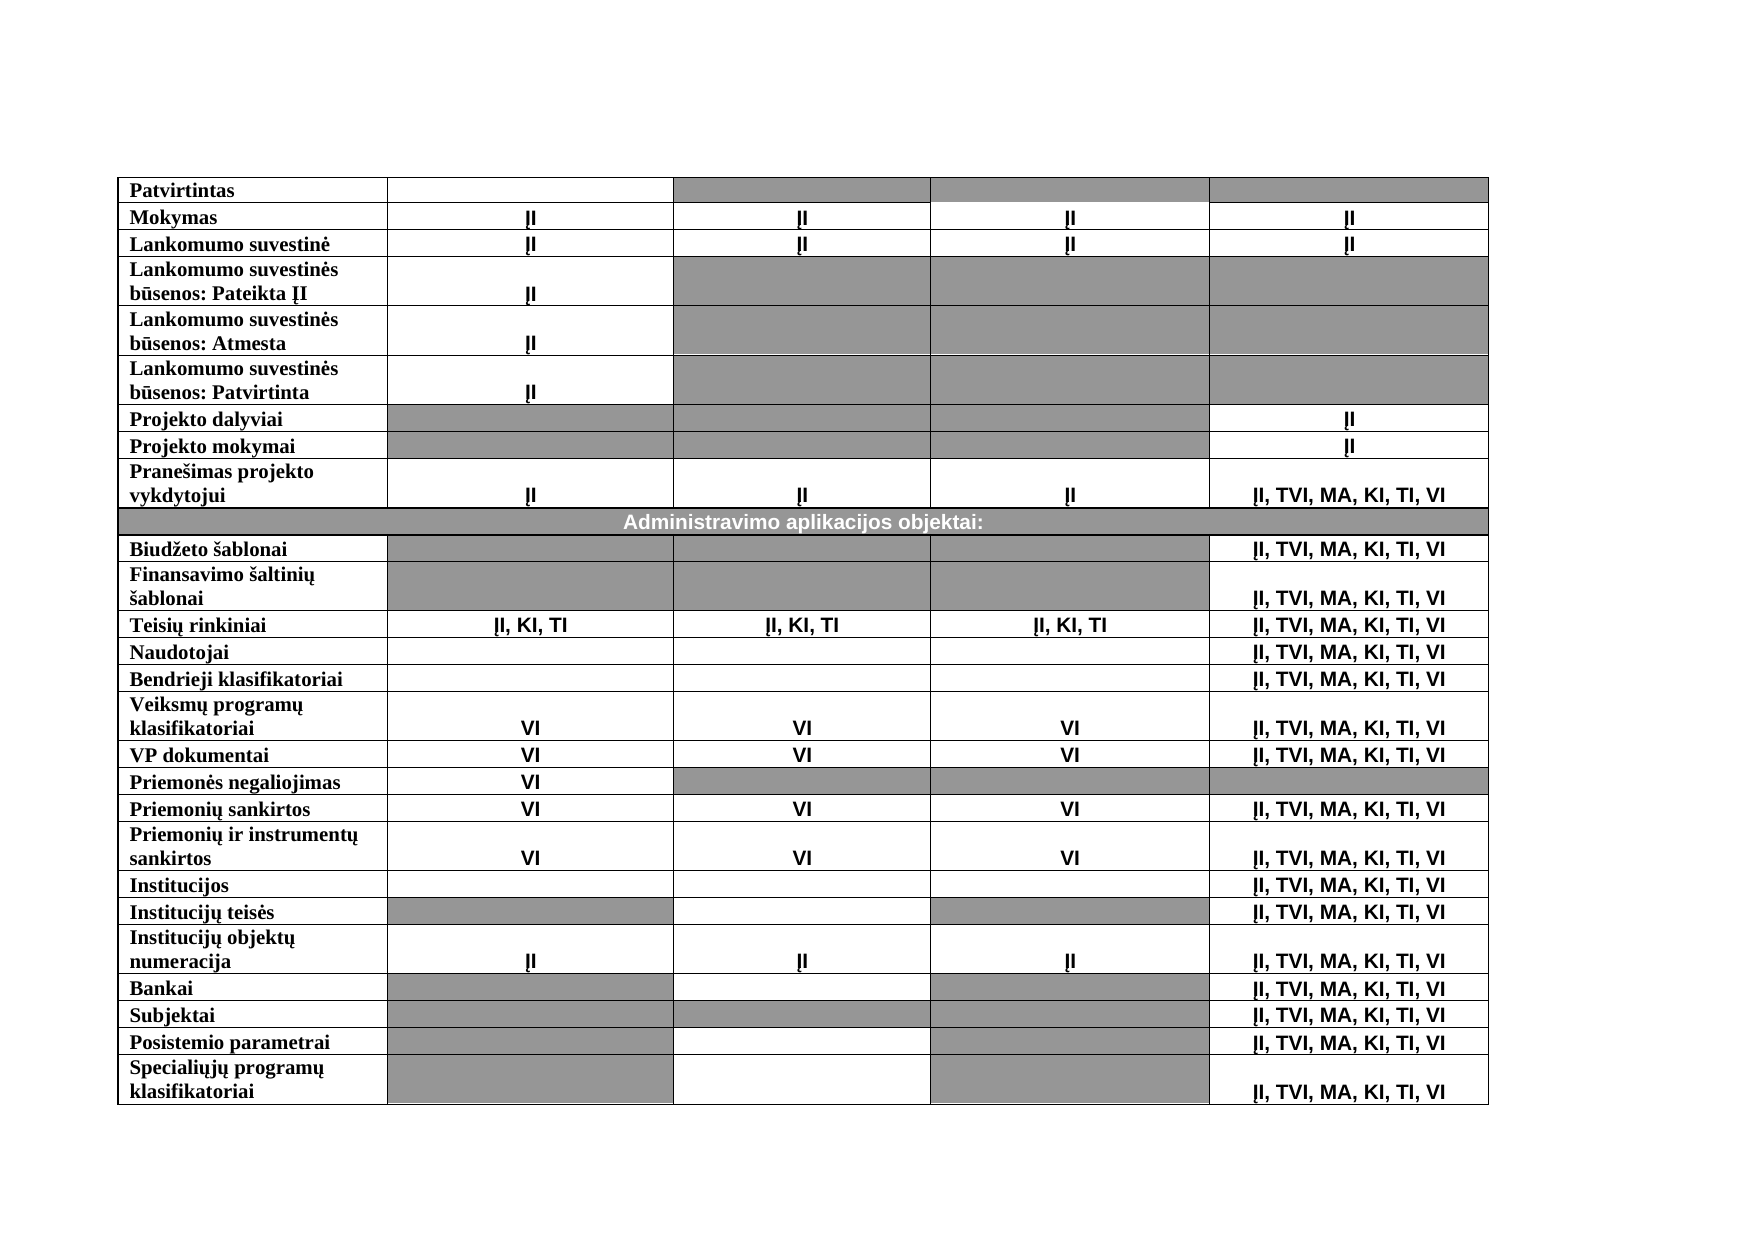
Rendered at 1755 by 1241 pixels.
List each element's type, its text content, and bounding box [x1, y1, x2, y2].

table_cell [1603, 1027, 1653, 1054]
table_cell [674, 178, 930, 202]
table_cell VI [931, 795, 1209, 821]
table_cell [1433, 356, 1488, 404]
table_cell ĮI [1210, 230, 1488, 256]
table_cell [1506, 404, 1554, 431]
table_cell ĮI [931, 925, 1209, 973]
table_cell [1489, 691, 1506, 740]
table_cell VP dokumentai [119, 741, 387, 767]
table_cell [1506, 897, 1554, 924]
table_cell [1554, 691, 1603, 740]
table_cell [931, 306, 1209, 354]
table_cell [1489, 534, 1506, 561]
table_cell [931, 871, 1209, 897]
table_cell ĮI [674, 459, 930, 507]
table_cell [1489, 924, 1506, 973]
table_cell [1554, 870, 1603, 897]
table_cell [1554, 561, 1603, 610]
table_cell [1489, 740, 1506, 767]
table_cell [1489, 1000, 1506, 1027]
table_cell ĮI, TVI, MA, KI, TI, VI [1210, 536, 1488, 561]
table_cell ĮI [1210, 432, 1488, 458]
table_cell Institucijos [119, 871, 387, 897]
table_cell VI [388, 692, 673, 740]
table_cell [1506, 664, 1554, 691]
table_cell [1554, 1027, 1603, 1054]
table_cell [1489, 355, 1506, 404]
table_cell [1506, 1054, 1554, 1103]
table_cell Posistemio parametrai [119, 1028, 387, 1054]
table_cell [1554, 458, 1603, 507]
table_cell ĮI, TVI, MA, KI, TI, VI [1210, 1001, 1488, 1027]
table_cell [388, 405, 673, 431]
table_cell [1554, 256, 1603, 305]
table_cell [1506, 305, 1554, 354]
table_cell VI [388, 822, 673, 870]
table_cell [1554, 637, 1603, 664]
table_cell [1489, 794, 1506, 821]
table_cell ĮI [1210, 405, 1488, 431]
table_cell [1603, 561, 1653, 610]
table_cell [1554, 610, 1603, 637]
table_cell [388, 178, 673, 202]
table_cell ĮI [388, 230, 673, 256]
table_cell ĮI [388, 257, 673, 305]
table_cell [1377, 178, 1433, 202]
table_cell VI [931, 822, 1209, 870]
table_cell [388, 665, 673, 691]
table_cell Bendrieji klasifikatoriai [119, 665, 387, 691]
table_cell VI [931, 692, 1209, 740]
table_cell [1603, 637, 1653, 664]
table_cell VI [674, 692, 930, 740]
table_cell Projekto mokymai [119, 432, 387, 458]
table_cell VI [674, 822, 930, 870]
table_cell Priemonių ir instrumentų sankirtos [119, 822, 387, 870]
table_cell [1603, 458, 1653, 507]
table_cell [674, 432, 930, 458]
table_cell ĮI, TVI, MA, KI, TI, VI [1210, 665, 1488, 691]
table_cell ĮI [388, 306, 673, 354]
table_cell [1489, 256, 1506, 305]
table_cell Institucijų objektų numeracija [119, 925, 387, 973]
table_cell [931, 665, 1209, 691]
table_cell [1554, 202, 1603, 229]
table_cell [1506, 561, 1554, 610]
table_cell [1210, 257, 1488, 305]
table_cell Lankomumo suvestinės būsenos: Atmesta [119, 306, 387, 354]
table_cell ĮI [931, 230, 1209, 256]
table_cell [1554, 431, 1603, 458]
table_cell [931, 1055, 1209, 1103]
table_cell VI [388, 741, 673, 767]
table_cell [931, 536, 1209, 561]
table_cell [1603, 973, 1653, 1000]
table_cell [1554, 229, 1603, 256]
table_cell [1489, 305, 1506, 354]
table_cell [674, 898, 930, 924]
table_cell [388, 1001, 673, 1027]
table_cell [931, 562, 1209, 610]
table_cell [1554, 794, 1603, 821]
table_cell [1603, 870, 1653, 897]
table_cell ĮI, TVI, MA, KI, TI, VI [1210, 562, 1488, 610]
table_cell [931, 1028, 1209, 1054]
table_cell Finansavimo šaltinių šablonai [119, 562, 387, 610]
table_cell [1489, 870, 1506, 897]
table_cell Projekto dalyviai [119, 405, 387, 431]
table_cell [674, 665, 930, 691]
table_cell [1603, 664, 1653, 691]
table_cell [1554, 507, 1603, 534]
table_cell ĮI, TVI, MA, KI, TI, VI [1210, 459, 1488, 507]
table_cell [1603, 821, 1653, 870]
table_cell ĮI [1210, 203, 1488, 229]
table_cell [1554, 1000, 1603, 1027]
table_cell [1489, 637, 1506, 664]
table_cell ĮI [388, 203, 673, 229]
table_cell VI [674, 795, 930, 821]
table_cell [1603, 404, 1653, 431]
table_cell [1506, 458, 1554, 507]
table_cell [1210, 768, 1488, 794]
table_cell [1506, 973, 1554, 1000]
table_cell [388, 562, 673, 610]
table_cell ĮI [388, 459, 673, 507]
table_cell [931, 974, 1209, 1000]
table_cell [1489, 897, 1506, 924]
table_cell ĮI [388, 356, 673, 404]
table_cell [1554, 924, 1603, 973]
table_cell ĮI, TVI, MA, KI, TI, VI [1210, 898, 1488, 924]
table_cell [931, 768, 1209, 794]
table_cell Priemonių sankirtos [119, 795, 387, 821]
table_cell Biudžeto šablonai [119, 536, 387, 561]
table_cell [1506, 507, 1554, 534]
table_cell [1506, 256, 1554, 305]
table_cell [388, 536, 673, 561]
table_cell Priemonės negaliojimas [119, 768, 387, 794]
table_cell [1489, 458, 1506, 507]
table_cell [1554, 973, 1603, 1000]
table_cell ĮI, KI, TI [388, 611, 673, 637]
table_cell [1603, 767, 1653, 794]
table_cell [1506, 637, 1554, 664]
table_cell [1506, 1000, 1554, 1027]
table_cell [1506, 870, 1554, 897]
table_cell [1489, 404, 1506, 431]
table_cell [1489, 202, 1506, 229]
table_cell [1506, 202, 1554, 229]
table_cell [388, 638, 673, 664]
table_cell Naudotojai [119, 638, 387, 664]
table_cell [1489, 229, 1506, 256]
table_cell [674, 768, 930, 794]
table_cell ĮI, TVI, MA, KI, TI, VI [1210, 1055, 1488, 1103]
table_cell [931, 356, 1209, 404]
table_cell [1554, 404, 1603, 431]
table_cell VI [388, 768, 673, 794]
table_cell [1603, 534, 1653, 561]
table_cell Teisių rinkiniai [119, 611, 387, 637]
table_cell [1603, 740, 1653, 767]
table_cell [1554, 305, 1603, 354]
table_cell Subjektai [119, 1001, 387, 1027]
table_cell [1506, 431, 1554, 458]
table_cell [1603, 202, 1653, 229]
table_cell VI [388, 795, 673, 821]
table_cell [1321, 356, 1377, 404]
table_cell ĮI, TVI, MA, KI, TI, VI [1210, 611, 1488, 637]
table_cell [1210, 306, 1488, 354]
table_cell [674, 257, 930, 305]
table_cell [1554, 740, 1603, 767]
table_cell Specialiųjų programų klasifikatoriai [119, 1055, 387, 1103]
table_cell [674, 1001, 930, 1027]
table_cell [1554, 177, 1603, 202]
table_cell [1506, 691, 1554, 740]
table_cell [931, 638, 1209, 664]
table_cell [1489, 561, 1506, 610]
table_cell ĮI [931, 202, 1209, 229]
table_cell Lankomumo suvestinės būsenos: Patvirtinta [119, 356, 387, 404]
table_cell ĮI, KI, TI [674, 611, 930, 637]
table_cell Mokymas [119, 203, 387, 229]
table_cell ĮI, TVI, MA, KI, TI, VI [1210, 974, 1488, 1000]
table_cell [1554, 1054, 1603, 1103]
table_cell [1603, 229, 1653, 256]
table_cell [1210, 356, 1265, 404]
table_cell [1265, 356, 1321, 404]
table_cell [674, 562, 930, 610]
table_cell [674, 974, 930, 1000]
table_cell ĮI, TVI, MA, KI, TI, VI [1210, 925, 1488, 973]
table_cell [1377, 356, 1433, 404]
table_cell [674, 306, 930, 354]
table_cell [1433, 178, 1488, 202]
table_cell [1603, 1000, 1653, 1027]
table_cell [1506, 534, 1554, 561]
table_cell [1506, 177, 1554, 202]
table_cell [931, 257, 1209, 305]
table_cell [1489, 664, 1506, 691]
table_cell [1554, 355, 1603, 404]
table_cell [388, 974, 673, 1000]
table_cell [1603, 256, 1653, 305]
table_cell [1489, 1054, 1506, 1103]
table_cell VI [674, 741, 930, 767]
table_cell [1603, 305, 1653, 354]
table_cell [1603, 610, 1653, 637]
table_cell [1489, 973, 1506, 1000]
table_cell [674, 1055, 930, 1103]
table_cell [1489, 821, 1506, 870]
table_cell ĮI [674, 925, 930, 973]
table_cell [674, 871, 930, 897]
table_cell [931, 178, 1209, 202]
table_cell Lankomumo suvestinės būsenos: Pateikta ĮI [119, 257, 387, 305]
table_cell [674, 356, 930, 404]
table_cell [1506, 821, 1554, 870]
table_cell [388, 898, 673, 924]
table_cell ĮI, TVI, MA, KI, TI, VI [1210, 871, 1488, 897]
table_cell ĮI, TVI, MA, KI, TI, VI [1210, 692, 1488, 740]
table_cell [931, 405, 1209, 431]
table_cell [388, 871, 673, 897]
table_cell [1554, 534, 1603, 561]
table_cell [1554, 897, 1603, 924]
table_cell Veiksmų programų klasifikatoriai [119, 692, 387, 740]
table_cell [1506, 1027, 1554, 1054]
table_cell [1489, 610, 1506, 637]
table_cell [1554, 767, 1603, 794]
table_cell [674, 536, 930, 561]
table_cell [1489, 1027, 1506, 1054]
table_cell Bankai [119, 974, 387, 1000]
table_cell [674, 1028, 930, 1054]
table_cell Pranešimas projekto vykdytojui [119, 459, 387, 507]
table_cell [388, 1028, 673, 1054]
table_cell Administravimo aplikacijos objektai: [119, 509, 1488, 534]
table_cell [1489, 767, 1506, 794]
table_cell [674, 405, 930, 431]
table_cell [1603, 177, 1653, 202]
table_cell [1603, 431, 1653, 458]
table_cell [1603, 507, 1653, 534]
table_cell [1603, 691, 1653, 740]
table_cell ĮI [931, 459, 1209, 507]
table_cell [1603, 897, 1653, 924]
table_cell ĮI, TVI, MA, KI, TI, VI [1210, 638, 1488, 664]
table_cell [1506, 355, 1554, 404]
table_cell [1489, 177, 1506, 202]
table_cell [1506, 767, 1554, 794]
table_cell [1506, 610, 1554, 637]
table_cell [1321, 178, 1377, 202]
table_cell [931, 432, 1209, 458]
table_cell Lankomumo suvestinė [119, 230, 387, 256]
table_cell ĮI [388, 925, 673, 973]
table_cell [931, 898, 1209, 924]
table_cell [1506, 740, 1554, 767]
table_cell [1265, 178, 1321, 202]
table_cell ĮI, TVI, MA, KI, TI, VI [1210, 822, 1488, 870]
table_cell ĮI, TVI, MA, KI, TI, VI [1210, 741, 1488, 767]
table_cell [674, 638, 930, 664]
table_cell ĮI, TVI, MA, KI, TI, VI [1210, 1028, 1488, 1054]
table_cell [1603, 355, 1653, 404]
table_cell [1210, 178, 1265, 202]
table_cell Patvirtintas [119, 178, 387, 202]
table_cell [1506, 229, 1554, 256]
table_cell [1603, 924, 1653, 973]
table_cell ĮI [674, 203, 930, 229]
table_cell [1554, 821, 1603, 870]
table_cell [1489, 431, 1506, 458]
table_cell [1506, 794, 1554, 821]
table_cell ĮI, TVI, MA, KI, TI, VI [1210, 795, 1488, 821]
table_cell [1603, 794, 1653, 821]
table_cell [1554, 664, 1603, 691]
table_cell [1489, 507, 1506, 534]
table_cell [931, 1001, 1209, 1027]
table_cell Institucijų teisės [119, 898, 387, 924]
table_cell ĮI [674, 230, 930, 256]
table_cell [1603, 1054, 1653, 1103]
table_cell [1506, 924, 1554, 973]
table_cell [388, 432, 673, 458]
table_cell [388, 1055, 673, 1103]
table_cell ĮI, KI, TI [931, 611, 1209, 637]
table_cell VI [931, 741, 1209, 767]
